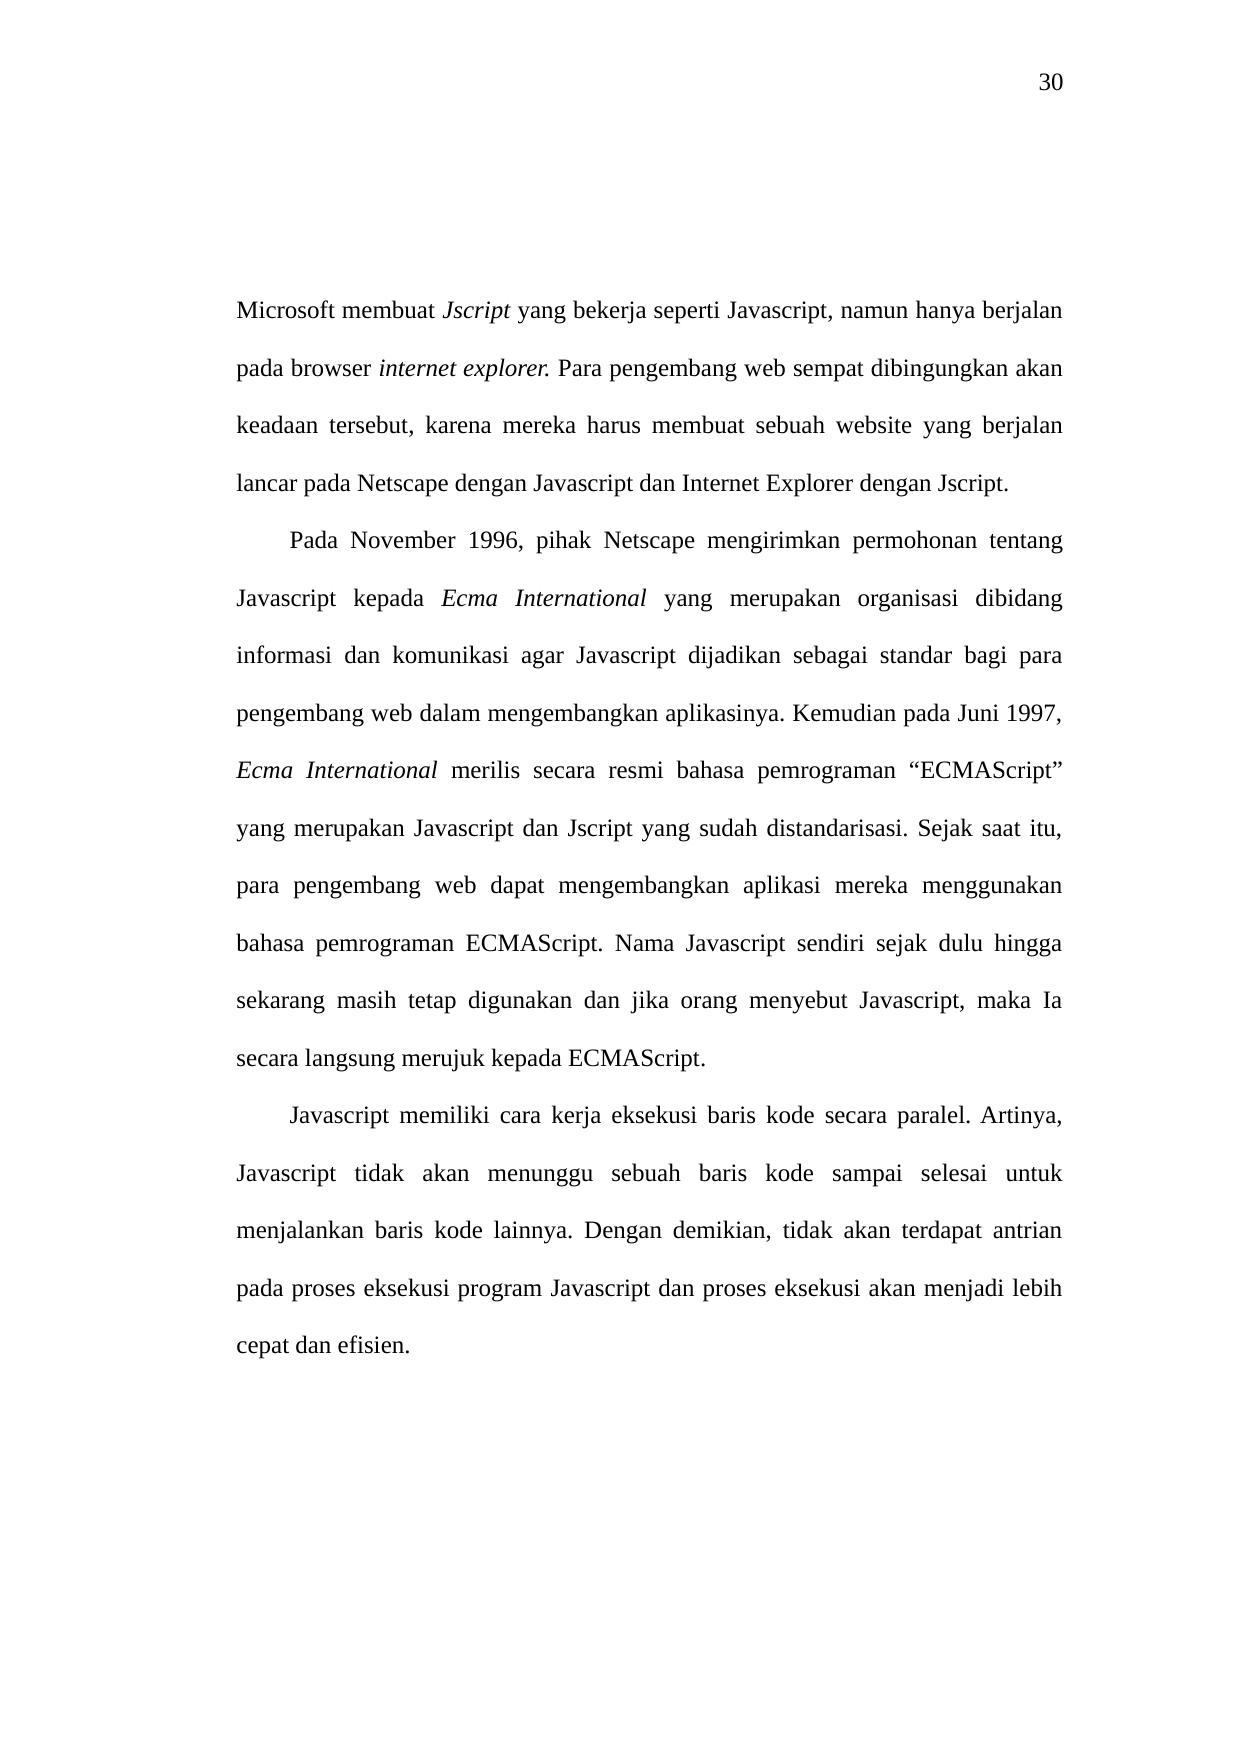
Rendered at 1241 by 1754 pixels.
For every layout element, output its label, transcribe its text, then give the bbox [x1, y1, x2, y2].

text Pada November 1996, pihak Netscape mengirimkan permohonan tentang Javascript kepada Ecma International yang merupakan organisasi dibidang informasi dan komunikasi agar Javascript dijadikan sebagai standar bagi para pengembang web dalam mengembangkan aplikasinya. Kemudian pada Juni 1997, Ecma International merilis secara resmi bahasa pemrograman “ECMAScript” yang merupakan Javascript dan Jscript yang sudah distandarisasi. Sejak saat itu, para pengembang web dapat mengembangkan aplikasi mereka menggunakan bahasa pemrograman ECMAScript. Nama Javascript sendiri sejak dulu hingga sekarang masih tetap digunakan dan jika orang menyebut Javascript, maka Ia secara langsung merujuk kepada ECMAScript. [236, 525, 1063, 1072]
text Microsoft membuat Jscript yang bekerja seperti Javascript, namun hanya berjalan pada browser internet explorer. Para pengembang web sempat dibingungkan akan keadaan tersebut, karena mereka harus membuat sebuah website yang berjalan lancar pada Netscape dengan Javascript dan Internet Explorer dengan Jscript. [236, 295, 1063, 497]
text Javascript memiliki cara kerja eksekusi baris kode secara paralel. Artinya, Javascript tidak akan menunggu sebuah baris kode sampai selesai untuk menjalankan baris kode lainnya. Dengan demikian, tidak akan terdapat antrian pada proses eksekusi program Javascript dan proses eksekusi akan menjadi lebih cepat dan efisien. [236, 1100, 1063, 1359]
